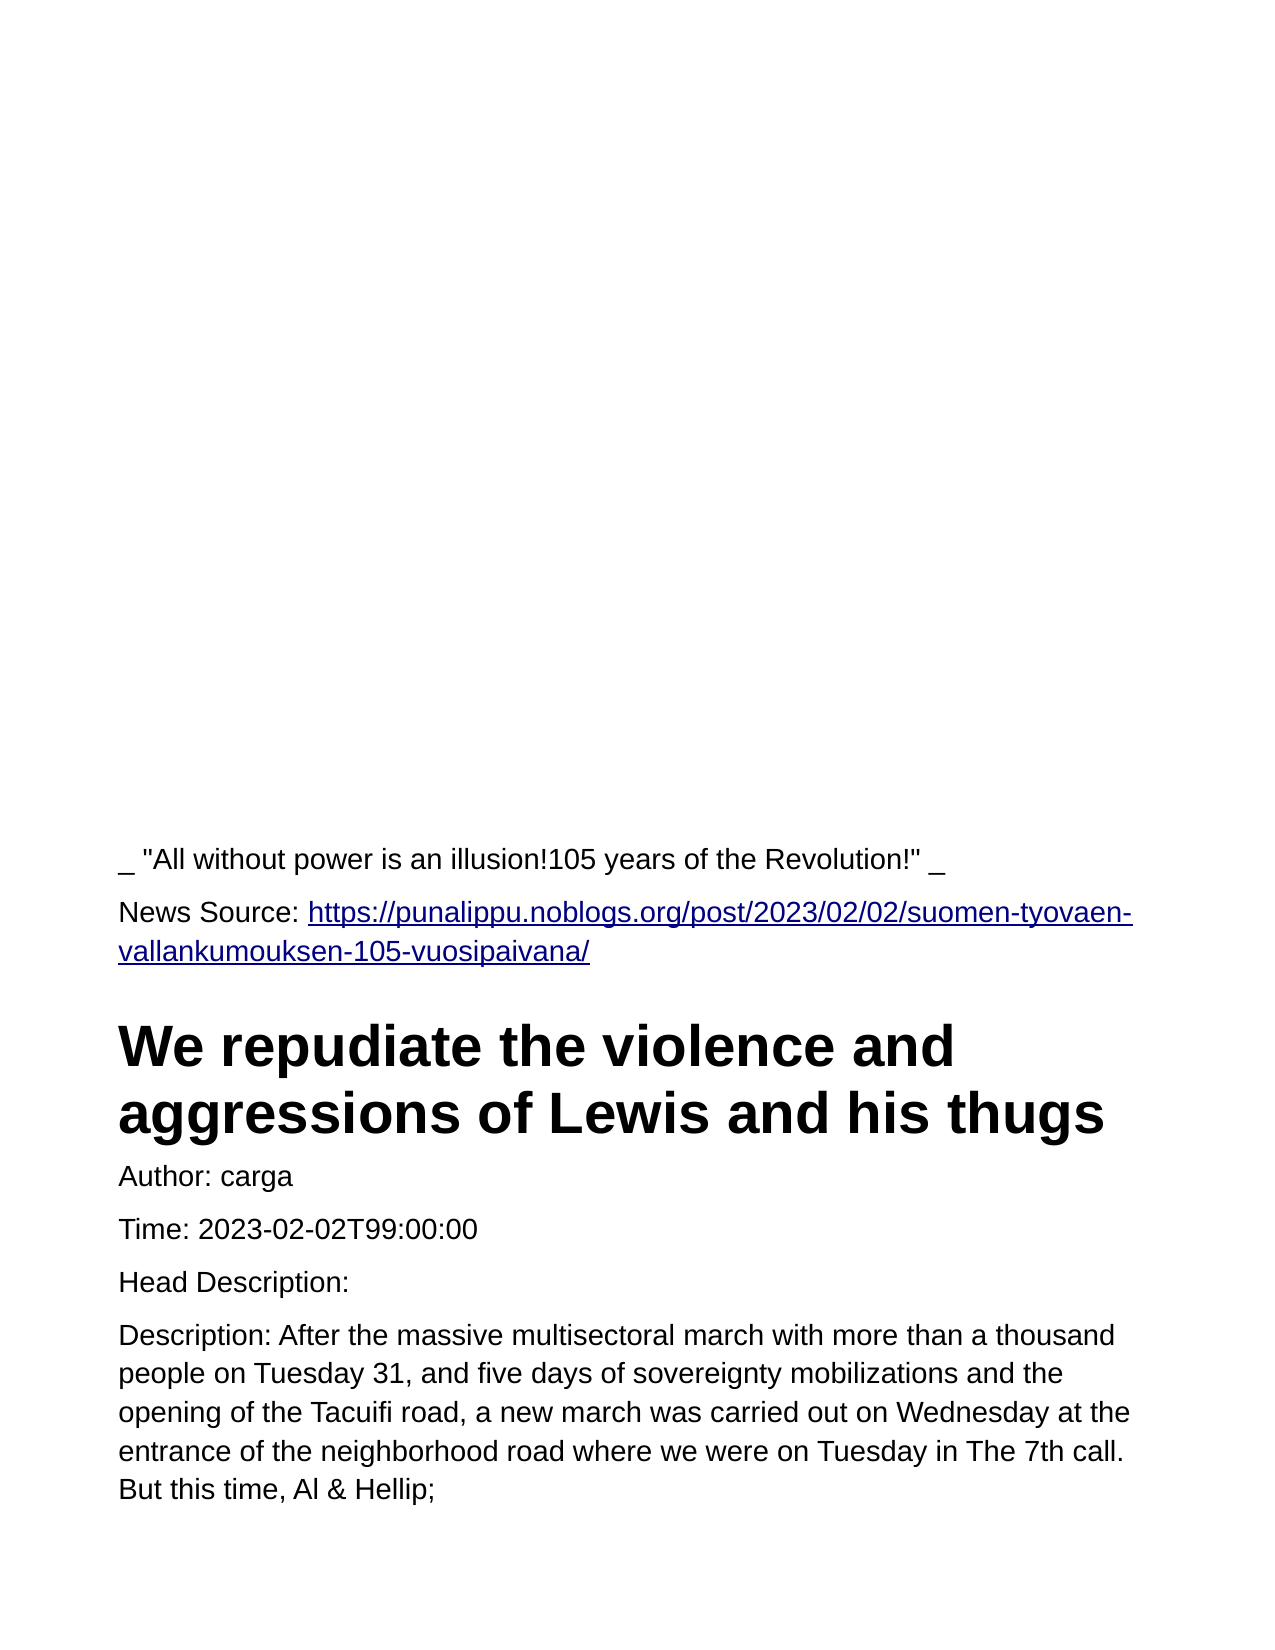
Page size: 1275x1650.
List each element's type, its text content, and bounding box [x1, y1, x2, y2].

text News Source: https://punalippu.noblogs.org/post/2023/02/02/suomen-tyovaen-vallankumouksen-105-vuosipaivana/ [118, 895, 1157, 967]
text Head Description: [118, 1265, 1157, 1298]
text Time: 2023-02-02T99:00:00 [118, 1212, 1157, 1245]
text _ "All without power is an illusion!105 years of the Revolution!" _ [118, 118, 1157, 876]
subtitle We repudiate the violence and aggressions of Lewis and his thugs [118, 1012, 1157, 1146]
text Description: After the massive multisectoral march with more than a thousand people on Tuesday 31, and five days of sovereignty mobilizations and the opening of the Tacuifi road, a new march was carried out on Wednesday at the entrance of the neighborhood road where we were on Tuesday in The 7th call. But this time, Al & Hellip; [118, 1318, 1157, 1506]
text Author: carga [118, 1159, 1157, 1192]
